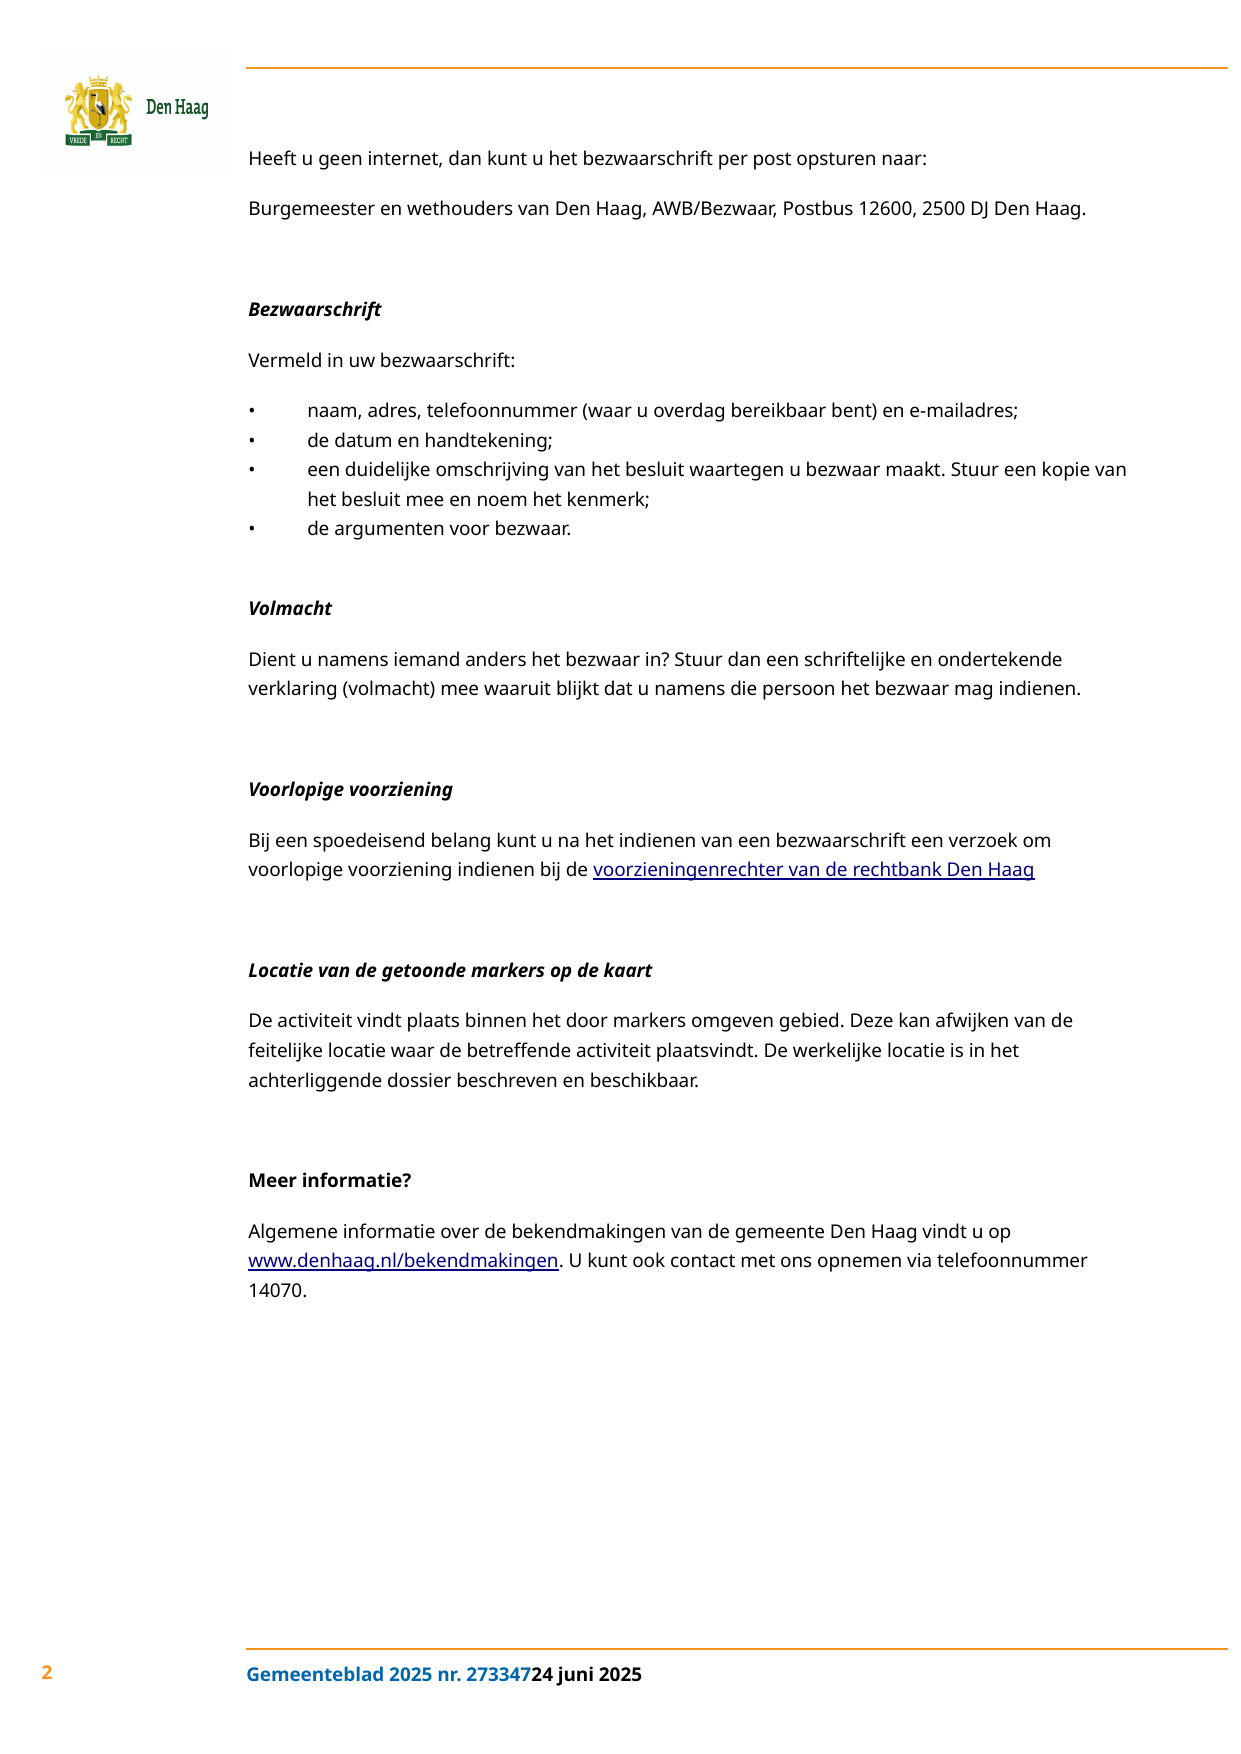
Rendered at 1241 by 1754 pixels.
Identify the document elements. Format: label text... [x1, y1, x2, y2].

text Bij een spoedeisend belang kunt u na het indienen van een bezwaarschrift een verzoek om voorlopige voorziening indienen bij de voorzieningenrechter van de rechtbank Den Haag [248, 827, 1152, 882]
text Heeft u geen internet, dan kunt u het bezwaarschrift per post opsturen naar: [248, 145, 1152, 171]
text De activiteit vindt plaats binnen het door markers omgeven gebied. Deze kan afwijken van de feitelijke locatie waar de betreffende activiteit plaatsvindt. De werkelijke locatie is in het achterliggende dossier beschreven en beschikbaar. [248, 1008, 1152, 1093]
text Bezwaarschrift [248, 296, 1152, 322]
text Dient u namens iemand anders het bezwaar in? Stuur dan een schriftelijke en ondertekende verklaring (volmacht) mee waaruit blijkt dat u namens die persoon het bezwaar mag indienen. [248, 646, 1152, 701]
list de argumenten voor bezwaar. [248, 516, 1152, 541]
text Burgemeester en wethouders van Den Haag, AWB/Bezwaar, Postbus 12600, 2500 DJ Den Haag. [248, 196, 1152, 221]
text Locatie van de getoonde markers op de kaart [248, 957, 1152, 983]
text Meer informatie? [248, 1168, 1152, 1193]
text Voorlopige voorziening [248, 776, 1152, 802]
list een duidelijke omschrijving van het besluit waartegen u bezwaar maakt. Stuur een kopie van het besluit mee en noem het kenmerk; [248, 456, 1152, 512]
list naam, adres, telefoonnummer (waar u overdag bereikbaar bent) en e-mailadres; [248, 397, 1152, 423]
picture [41, 47, 231, 172]
list de datum en handtekening; [248, 427, 1152, 453]
text Volmacht [248, 596, 1152, 621]
text Algemene informatie over de bekendmakingen van de gemeente Den Haag vindt u op www.denhaag.nl/bekendmakingen. U kunt ook contact met ons opnemen via telefoonnummer 14070. [248, 1218, 1152, 1303]
text Vermeld in uw bezwaarschrift: [248, 347, 1152, 373]
